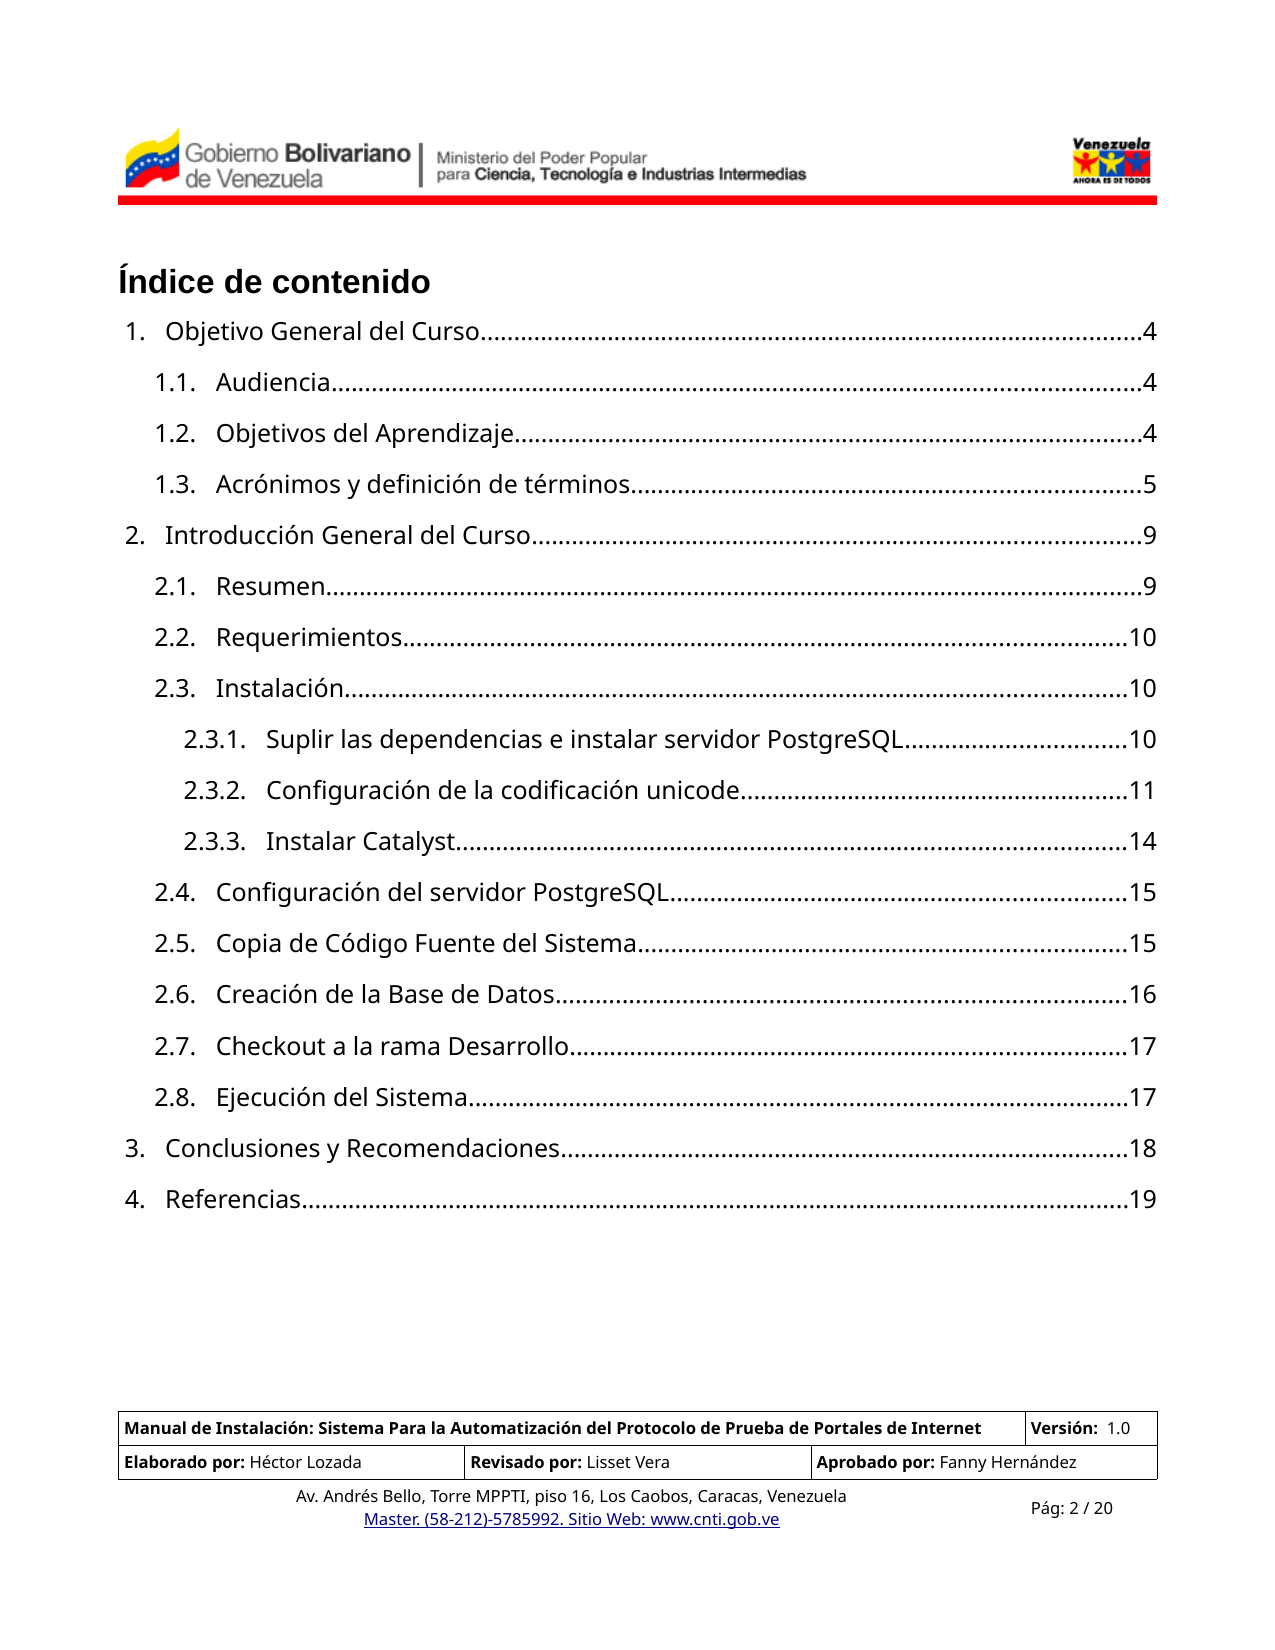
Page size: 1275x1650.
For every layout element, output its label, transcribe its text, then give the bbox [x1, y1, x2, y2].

text 2.3.1. Suplir las dependencias e instalar servidor PostgreSQL 10 [177, 722, 1157, 756]
text 2. Introducción General del Curso 9 [118, 518, 1157, 552]
text 2.3.2. Configuración de la codificación unicode 11 [177, 773, 1157, 807]
subtitle Índice de contenido [118, 263, 1157, 301]
text 2.2. Requerimientos 10 [148, 620, 1157, 654]
text 2.3. Instalación 10 [148, 671, 1157, 705]
text 2.8. Ejecución del Sistema 17 [148, 1079, 1157, 1113]
picture [118, 119, 1157, 205]
text 3. Conclusiones y Recomendaciones 18 [118, 1130, 1157, 1164]
text 2.5. Copia de Código Fuente del Sistema 15 [148, 926, 1157, 960]
text 1.1. Audiencia 4 [148, 364, 1157, 399]
text 2.4. Configuración del servidor PostgreSQL 15 [148, 875, 1157, 909]
text 1.2. Objetivos del Aprendizaje 4 [148, 416, 1157, 450]
text 2.6. Creación de la Base de Datos 16 [148, 977, 1157, 1011]
text 2.1. Resumen 9 [148, 569, 1157, 603]
text 2.3.3. Instalar Catalyst 14 [177, 824, 1157, 858]
text 2.7. Checkout a la rama Desarrollo 17 [148, 1028, 1157, 1062]
text 1.3. Acrónimos y definición de términos 5 [148, 467, 1157, 501]
text 4. Referencias 19 [118, 1181, 1157, 1215]
text 1. Objetivo General del Curso 4 [118, 313, 1157, 348]
